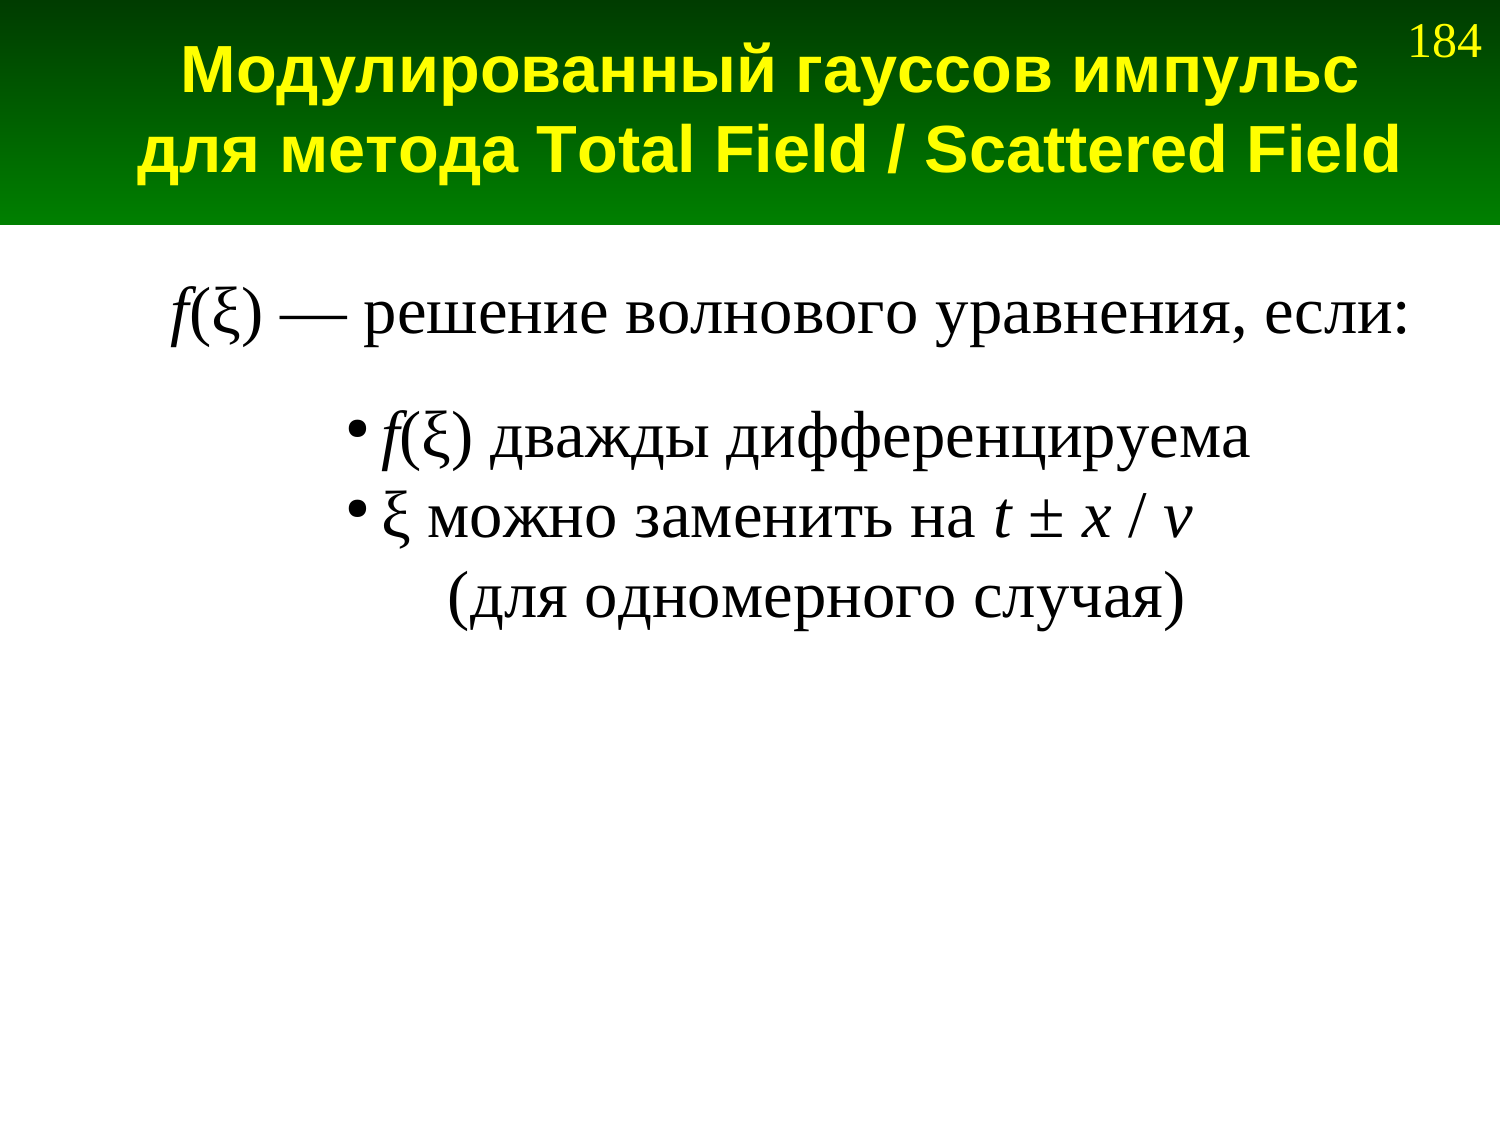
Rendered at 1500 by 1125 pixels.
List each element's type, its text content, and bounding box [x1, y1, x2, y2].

text_box f(ξ) — решение волнового уравнения, если: [156, 259, 1426, 355]
text_box f(ξ) дважды дифференцируема ξ можно заменить на t ± x / v (для одномерного случая) [330, 383, 1264, 638]
title Модулированный гауссов импульс для метода Total Field / Scattered Field [100, 7, 1441, 204]
